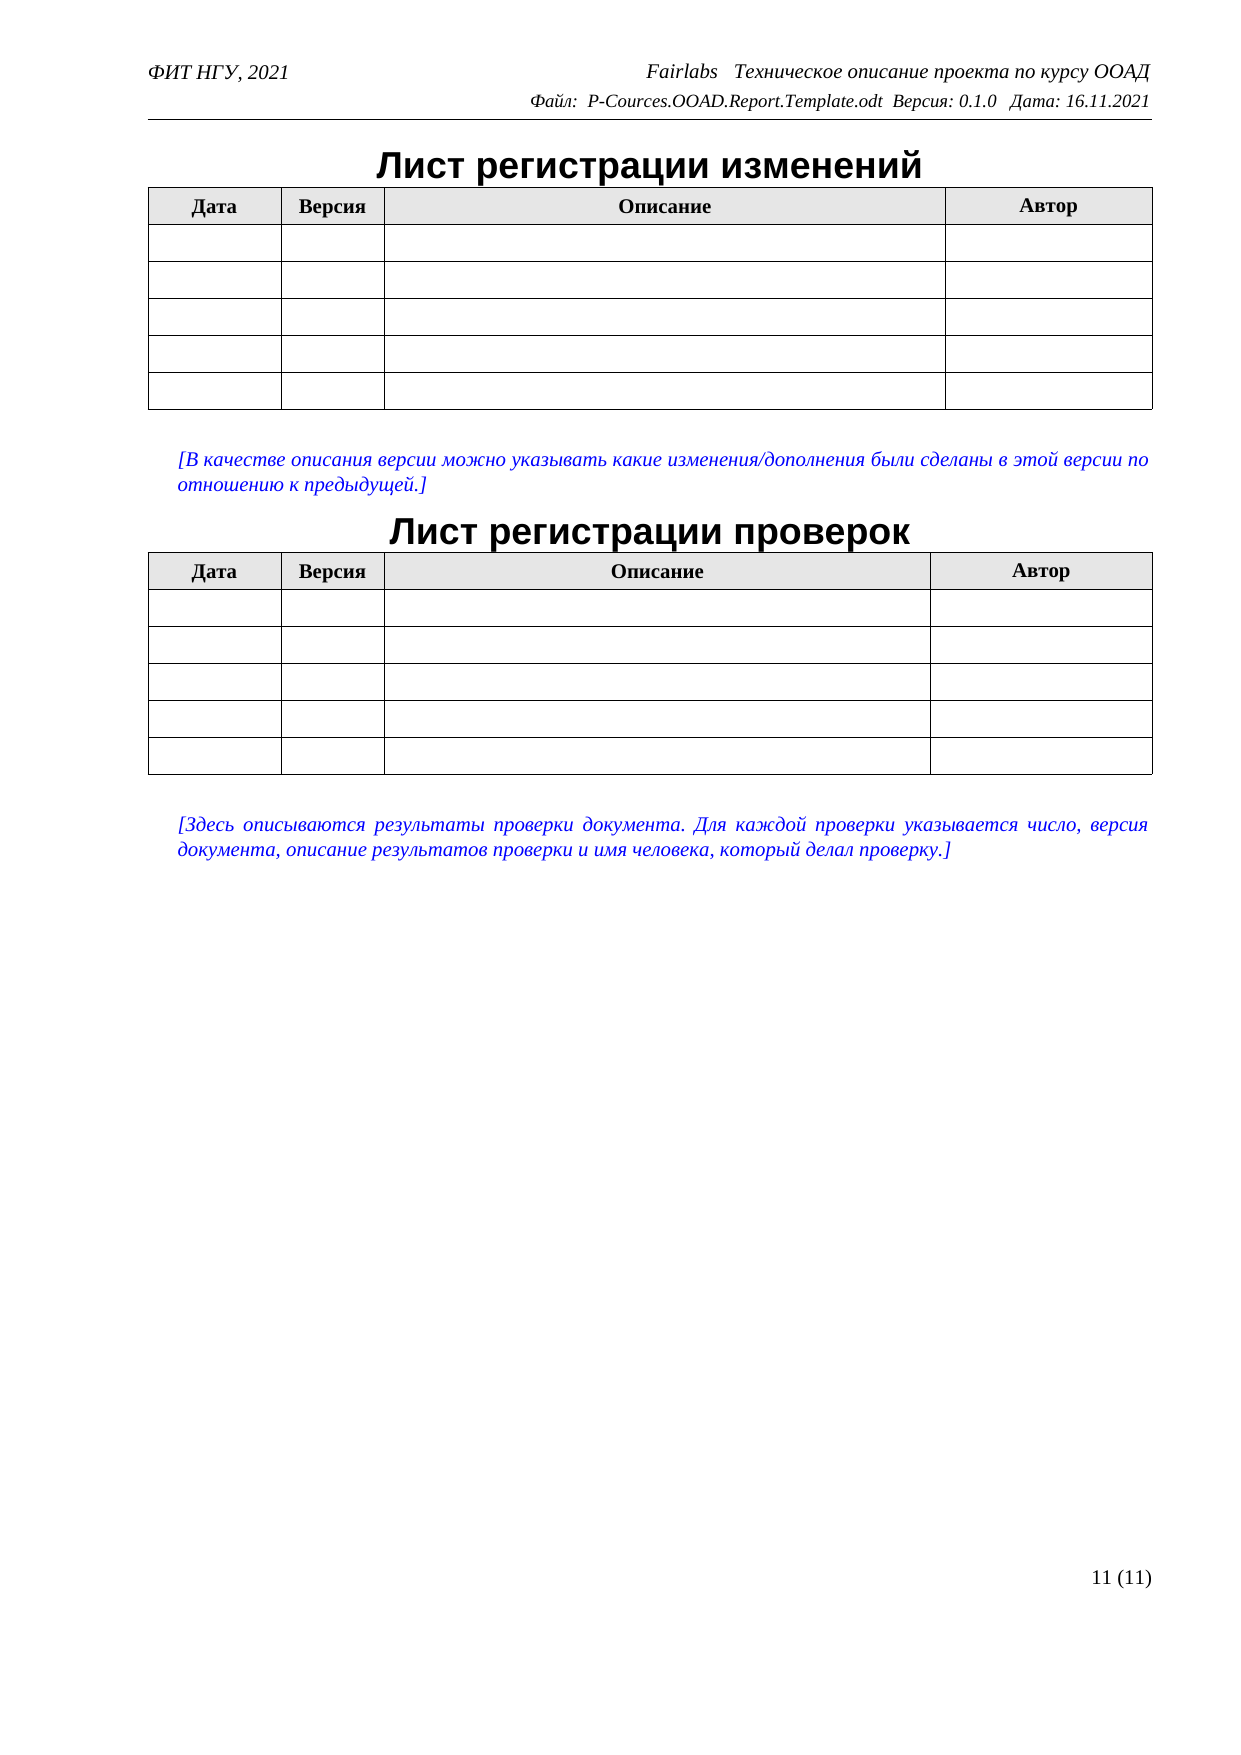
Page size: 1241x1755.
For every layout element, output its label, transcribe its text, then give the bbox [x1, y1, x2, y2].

table_cell [282, 664, 384, 700]
table_cell [385, 627, 930, 663]
table_cell [946, 373, 1152, 409]
table_cell [149, 590, 281, 626]
table_cell [931, 701, 1152, 737]
table_cell [385, 738, 930, 774]
table_cell [946, 299, 1152, 335]
table_header Описание [385, 553, 930, 589]
table_cell [385, 262, 945, 298]
table_cell [385, 225, 945, 261]
table_cell [946, 225, 1152, 261]
table_cell [931, 664, 1152, 700]
table_header Дата [149, 188, 281, 224]
table_cell [282, 299, 384, 335]
table_cell [385, 590, 930, 626]
table_cell [149, 336, 281, 372]
table_header Версия [282, 188, 384, 224]
table_cell [385, 701, 930, 737]
table_header Автор [931, 553, 1152, 589]
table_cell [282, 590, 384, 626]
table_cell [282, 738, 384, 774]
table_cell [282, 701, 384, 737]
table_cell [282, 225, 384, 261]
table_cell [149, 701, 281, 737]
table_cell [946, 262, 1152, 298]
table_cell [149, 225, 281, 261]
table_cell [149, 664, 281, 700]
table_cell [282, 262, 384, 298]
table_cell [931, 738, 1152, 774]
table_cell [946, 336, 1152, 372]
text [В качестве описания версии можно указывать какие изменения/дополнения были сделаны в этой версии по отношению к предыдущей.] [177, 446, 1152, 496]
table_cell [282, 336, 384, 372]
table_cell [385, 664, 930, 700]
table_cell [149, 627, 281, 663]
text [Здесь описываются результаты проверки документа. Для каждой проверки указывается число, версия документа, описание результатов проверки и имя человека, который делал проверку.] [177, 811, 1152, 861]
table_cell [282, 373, 384, 409]
table_cell [385, 336, 945, 372]
table_cell [385, 299, 945, 335]
table_cell [282, 627, 384, 663]
table_cell [149, 738, 281, 774]
table_cell [931, 627, 1152, 663]
table_header Дата [149, 553, 281, 589]
table_cell [149, 299, 281, 335]
title Лист регистрации изменений [148, 144, 1152, 187]
table_header Версия [282, 553, 384, 589]
table_cell [385, 373, 945, 409]
table_cell [931, 590, 1152, 626]
table_cell [149, 373, 281, 409]
table_header Описание [385, 188, 945, 224]
table_header Автор [946, 188, 1152, 224]
table_cell [149, 262, 281, 298]
title Лист регистрации проверок [148, 509, 1152, 552]
